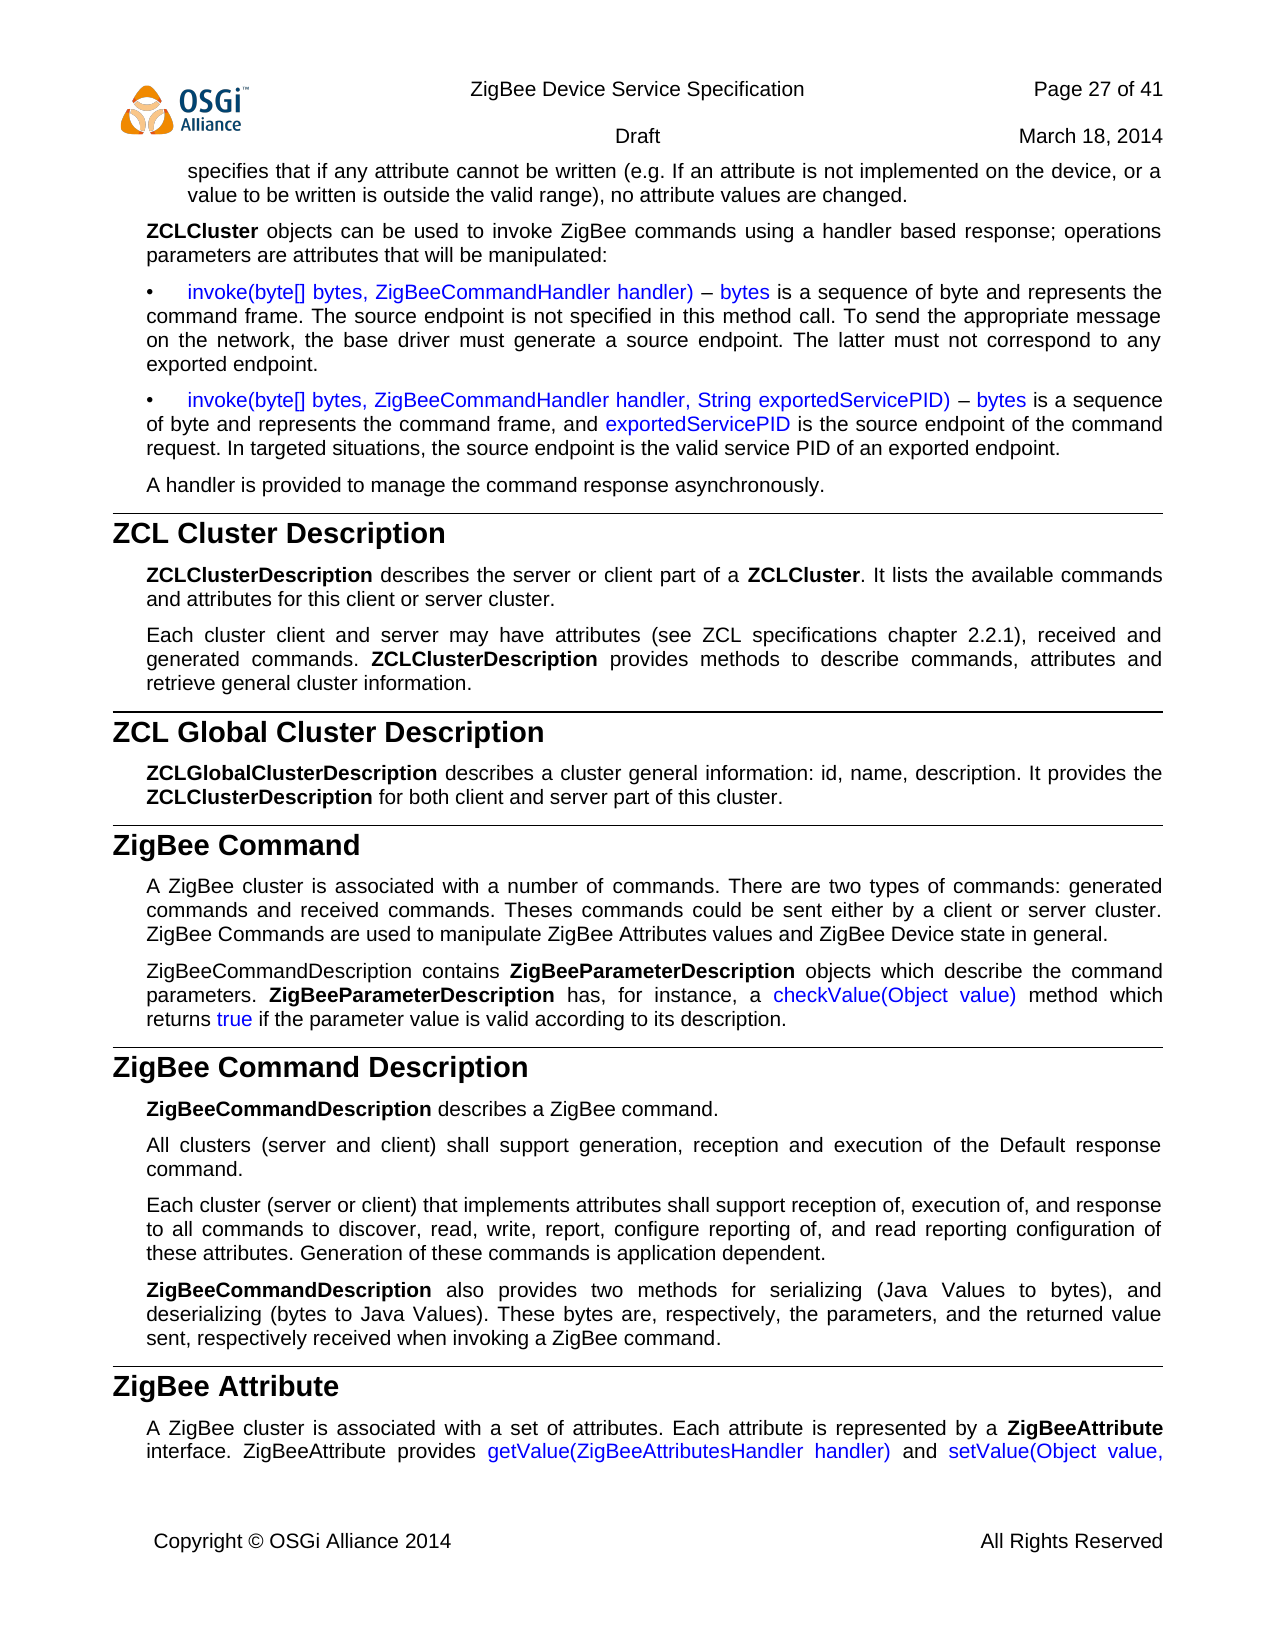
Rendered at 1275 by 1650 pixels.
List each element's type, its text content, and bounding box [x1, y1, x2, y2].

text ZCLClusterDescription describes the server or client part of a ZCLCluster. It lists the available commands and attributes for this client or server cluster. [146, 562, 1163, 610]
text ZigBeeCommandDescription describes a ZigBee command. [146, 1096, 1163, 1120]
subtitle ZigBee Attribute [112, 1367, 1163, 1403]
list invoke(byte[] bytes, ZigBeeCommandHandler handler) – bytes is a sequence of byte and represents the command frame. The source endpoint is not specified in this method call. To send the appropriate message on the network, the base driver must generate a source endpoint. The latter must not correspond to any exported endpoint. [146, 280, 1163, 376]
picture [113, 78, 257, 142]
subtitle ZCL Global Cluster Description [112, 712, 1163, 748]
text ZigBeeCommandDescription contains ZigBeeParameterDescription objects which describe the command parameters. ZigBeeParameterDescription has, for instance, a checkValue(Object value) method which returns true if the parameter value is valid according to its description. [146, 959, 1163, 1031]
text All clusters (server and client) shall support generation, reception and execution of the Default response command. [146, 1133, 1163, 1181]
text ZCLCluster objects can be used to invoke ZigBee commands using a handler based response; operations parameters are attributes that will be manipulated: [146, 219, 1163, 267]
list specifies that if any attribute cannot be written (e.g. If an attribute is not implemented on the device, or a value to be written is outside the valid range), no attribute values are changed. [150, 159, 1163, 207]
text Each cluster client and server may have attributes (see ZCL specifications chapter 2.2.1), received and generated commands. ZCLClusterDescription provides methods to describe commands, attributes and retrieve general cluster information. [146, 623, 1163, 695]
text A ZigBee cluster is associated with a set of attributes. Each attribute is represented by a ZigBeeAttribute interface. ZigBeeAttribute provides getValue(ZigBeeAttributesHandler handler) and setValue(Object value, [146, 1415, 1163, 1463]
subtitle ZigBee Command [112, 826, 1163, 862]
text Each cluster (server or client) that implements attributes shall support reception of, execution of, and response to all commands to discover, read, write, report, configure reporting of, and read reporting configuration of these attributes. Generation of these commands is application dependent. [146, 1193, 1163, 1265]
text A ZigBee cluster is associated with a number of commands. There are two types of commands: generated commands and received commands. Theses commands could be sent either by a client or server cluster. ZigBee Commands are used to manipulate ZigBee Attributes values and ZigBee Device state in general. [146, 874, 1163, 946]
text ZigBeeCommandDescription also provides two methods for serializing (Java Values to bytes), and deserializing (bytes to Java Values). These bytes are, respectively, the parameters, and the returned value sent, respectively received when invoking a ZigBee command. [146, 1278, 1163, 1349]
text ZCLGlobalClusterDescription describes a cluster general information: id, name, description. It provides the ZCLClusterDescription for both client and server part of this cluster. [146, 761, 1163, 808]
list invoke(byte[] bytes, ZigBeeCommandHandler handler, String exportedServicePID) – bytes is a sequence of byte and represents the command frame, and exportedServicePID is the source endpoint of the command request. In targeted situations, the source endpoint is the valid service PID of an exported endpoint. [146, 388, 1163, 460]
subtitle ZCL Cluster Description [112, 514, 1163, 550]
subtitle ZigBee Command Description [112, 1048, 1163, 1084]
list A handler is provided to manage the command response asynchronously. [146, 473, 1163, 497]
